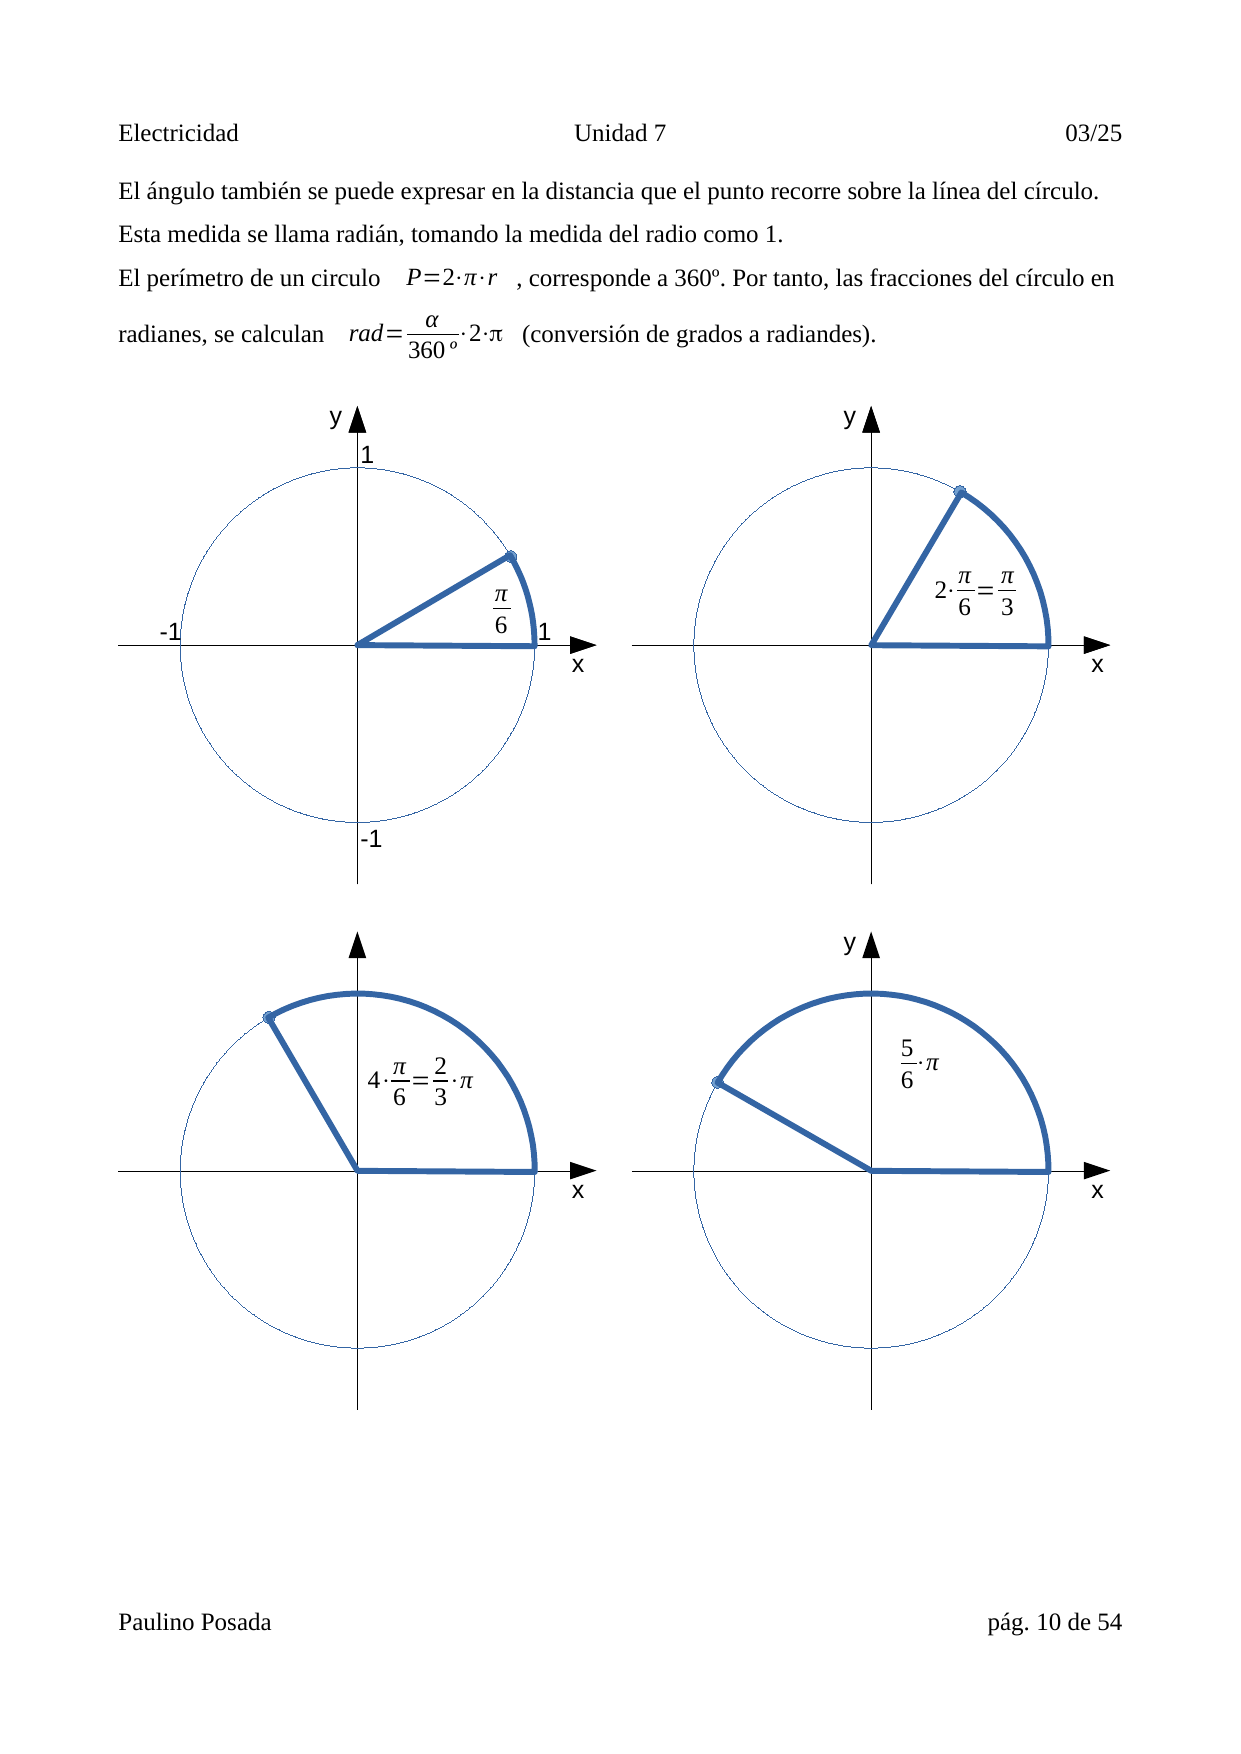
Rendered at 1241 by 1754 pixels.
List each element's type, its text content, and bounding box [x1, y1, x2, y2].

text El perímetro de un circulo , corresponde a 360º. Por tanto, las fracciones del círculo en radianes, se calculan (conversión de grados a radiandes). [118, 263, 1122, 365]
text El ángulo también se puede expresar en la distancia que el punto recorre sobre la línea del círculo. Esta medida se llama radián, tomando la medida del radio como 1. [118, 176, 1122, 248]
